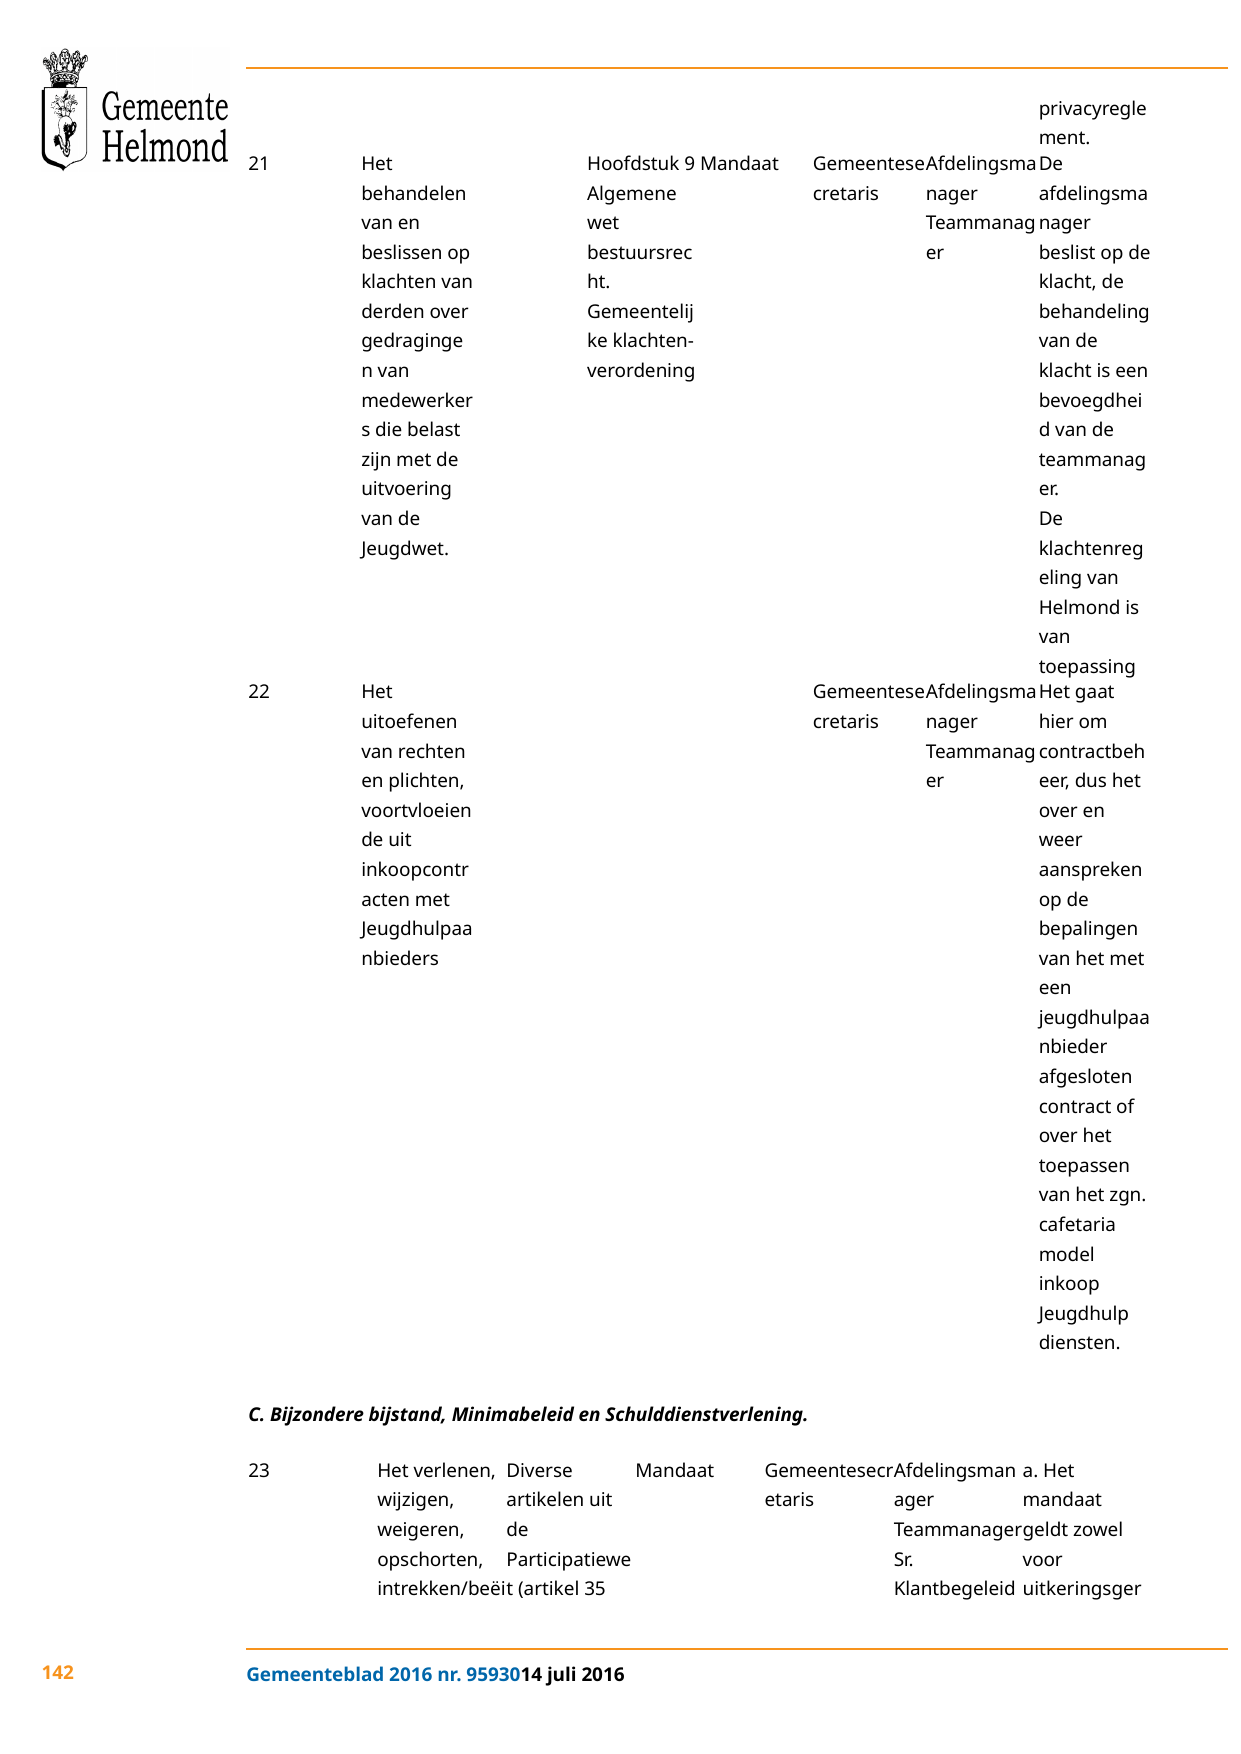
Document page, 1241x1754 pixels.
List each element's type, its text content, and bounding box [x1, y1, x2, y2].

table_cell [813, 95, 926, 150]
table_cell privacyreglement. [1039, 95, 1152, 150]
table_cell [361, 95, 474, 150]
table_cell Mandaat [700, 150, 813, 679]
table_header Mandaat [635, 1457, 764, 1601]
table_cell Hoofdstuk 9 Algemene wet bestuursrecht. Gemeentelijke klachten-verordening [587, 150, 700, 679]
table_cell [587, 95, 700, 150]
table_cell Gemeentesecretaris [813, 150, 926, 679]
table_cell [926, 95, 1038, 150]
table_cell [474, 679, 587, 1355]
picture [41, 47, 231, 172]
table_cell 21 [248, 150, 361, 679]
table_cell Afdelingsmanager Teammanager [926, 150, 1038, 679]
table_header Het verlenen, wijzigen, weigeren, opschorten, intrekken/beëi [377, 1457, 506, 1601]
table_cell Afdelingsmanager Teammanager [926, 679, 1038, 1355]
table_cell 22 [248, 679, 361, 1355]
table_header Afdelingsmanager Teammanager Sr. Klantbegeleid [894, 1457, 1022, 1601]
table_cell [474, 95, 587, 150]
table_header Gemeentesecretaris [764, 1457, 893, 1601]
text C. Bijzondere bijstand, Minimabeleid en Schulddienstverlening. [248, 1402, 1152, 1427]
table_cell Gemeentesecretaris [813, 679, 926, 1355]
table_header a. Het mandaat geldt zowel voor uitkeringsger [1023, 1457, 1152, 1601]
table_cell Het gaat hier om contractbeheer, dus het over en weer aanspreken op de bepalingen van het met een jeugdhulpaanbieder afgesloten contract of over het toepassen van het zgn. cafetaria model inkoop Jeugdhulp diensten. [1039, 679, 1152, 1355]
table_cell [474, 150, 587, 679]
table_cell [587, 679, 700, 1355]
table_cell [700, 679, 813, 1355]
table_cell Het behandelen van en beslissen op klachten van derden over gedragingen van medewerkers die belast zijn met de uitvoering van de Jeugdwet. [361, 150, 474, 679]
table_cell [700, 95, 813, 150]
table_cell Het uitoefenen van rechten en plichten, voortvloeiende uit inkoopcontracten met Jeugdhulpaanbieders [361, 679, 474, 1355]
table_header Diverse artikelen uit de Participatiewet (artikel 35 [506, 1457, 635, 1601]
table_header 23 [248, 1457, 377, 1601]
table_cell [248, 95, 361, 150]
table_cell De afdelingsmanager beslist op de klacht, de behandeling van de klacht is een bevoegdheid van de teammanager. De klachtenregeling van Helmond is van toepassing [1039, 150, 1152, 679]
